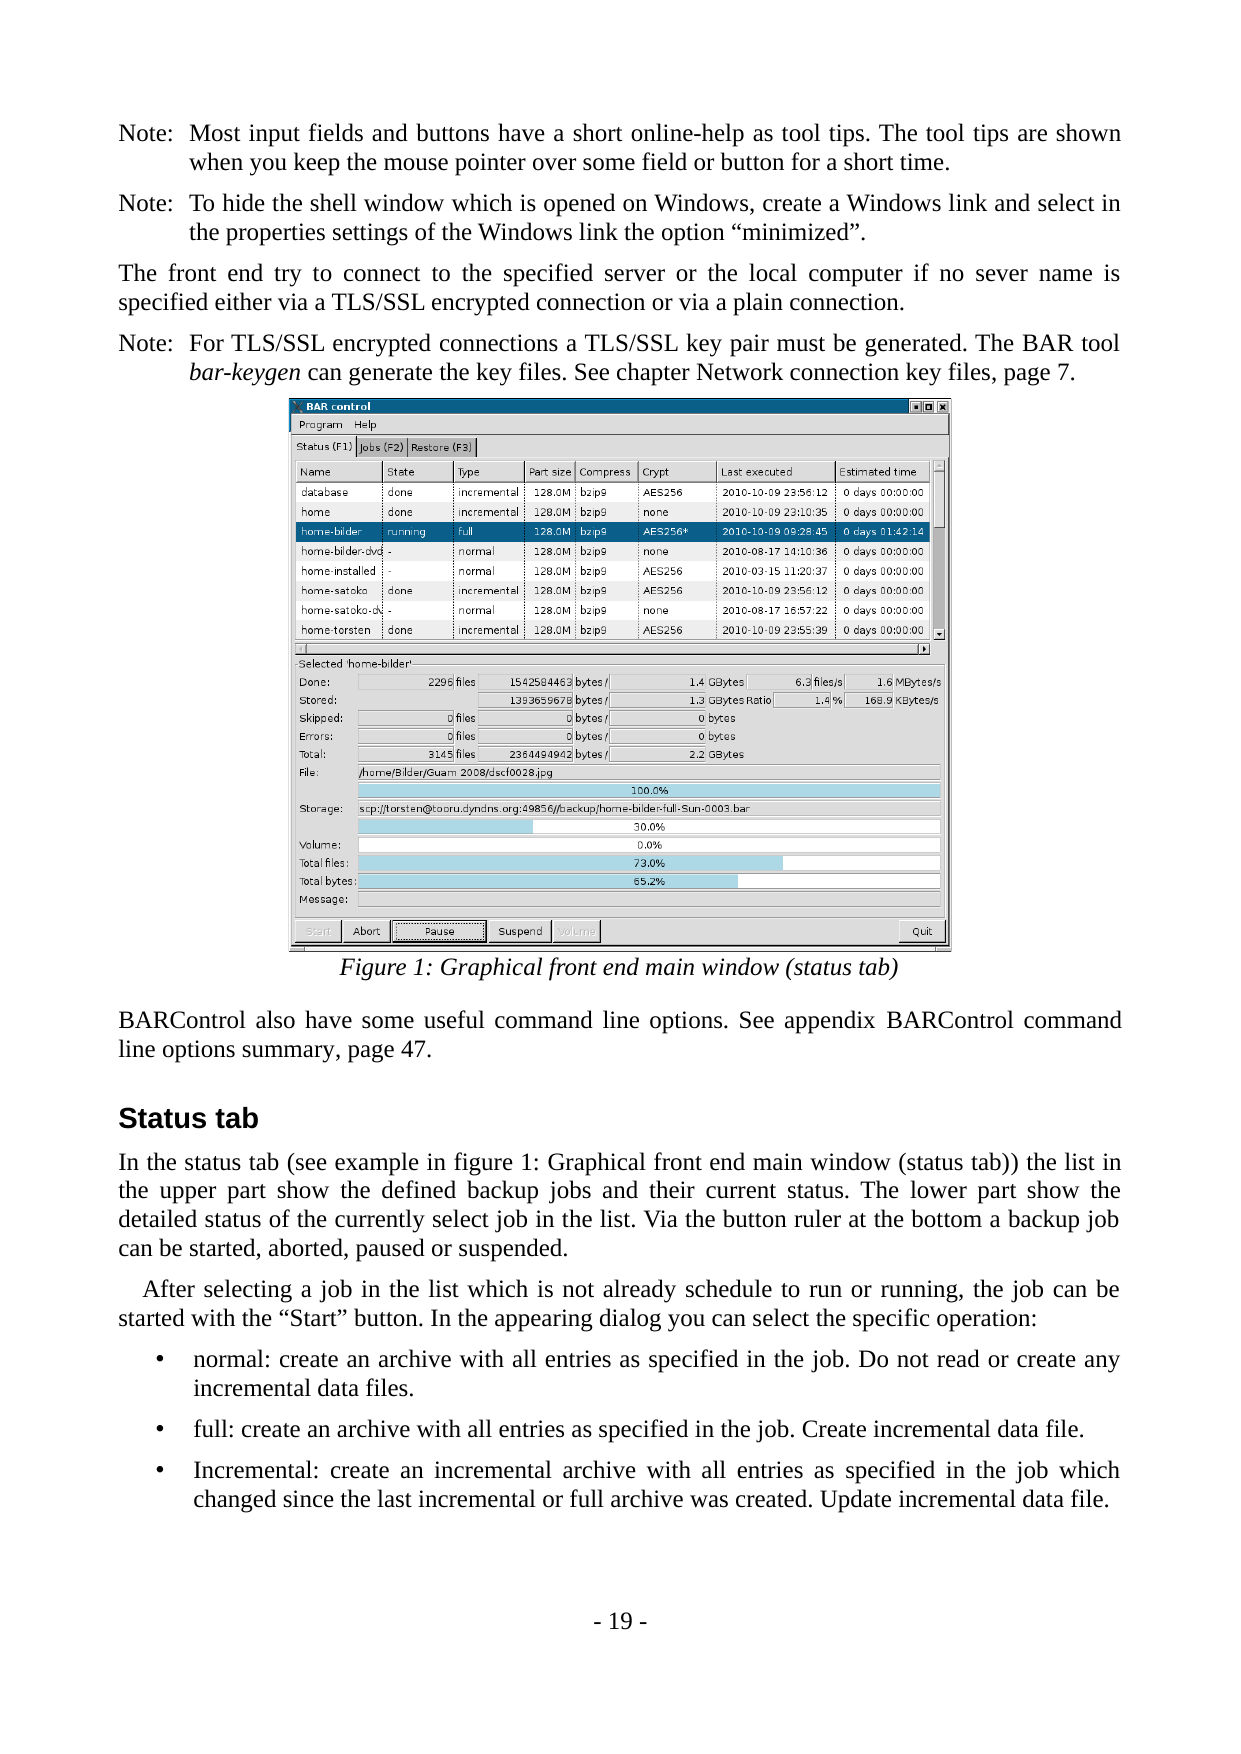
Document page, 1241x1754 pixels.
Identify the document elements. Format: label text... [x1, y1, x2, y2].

text Figure 1: Graphical front end main window (status tab) [289, 952, 951, 981]
text After selecting a job in the list which is not already schedule to run or running, the job can be started with the “Start” button. In the appearing dialog you can select the specific operation: [118, 1274, 1122, 1332]
list normal: create an archive with all entries as specified in the job. Do not read or create any incremental data files. [156, 1344, 1122, 1402]
list Incremental: create an incremental archive with all entries as specified in the job which changed since the last incremental or full archive was created. Update incremental data file. [156, 1455, 1122, 1513]
text Note: To hide the shell window which is opened on Windows, create a Windows link and select in the properties settings of the Windows link the option “minimized”. [118, 188, 1122, 246]
text Note: Most input fields and buttons have a short online-help as tool tips. The tool tips are shown when you keep the mouse pointer over some field or button for a short time. [118, 118, 1122, 176]
text Note: For TLS/SSL encrypted connections a TLS/SSL key pair must be generated. The BAR tool bar-keygen can generate the key files. See chapter Network connection key files, page 7. [118, 328, 1122, 386]
text The front end try to connect to the specified server or the local computer if no sever name is specified either via a TLS/SSL encrypted connection or via a plain connection. [118, 258, 1122, 316]
text In the status tab (see example in figure 1: Graphical front end main window (status tab)) the list in the upper part show the defined backup jobs and their current status. The lower part show the detailed status of the currently select job in the list. Via the button ruler at the bottom a backup job can be started, aborted, paused or suspended. [118, 1147, 1122, 1262]
text BARControl also have some useful command line options. See appendix BARControl command line options summary, page 48. [118, 949, 1122, 1063]
picture [288, 398, 952, 952]
subtitle Status tab [118, 1101, 1122, 1134]
list full: create an archive with all entries as specified in the job. Create incremental data file. [156, 1414, 1122, 1443]
